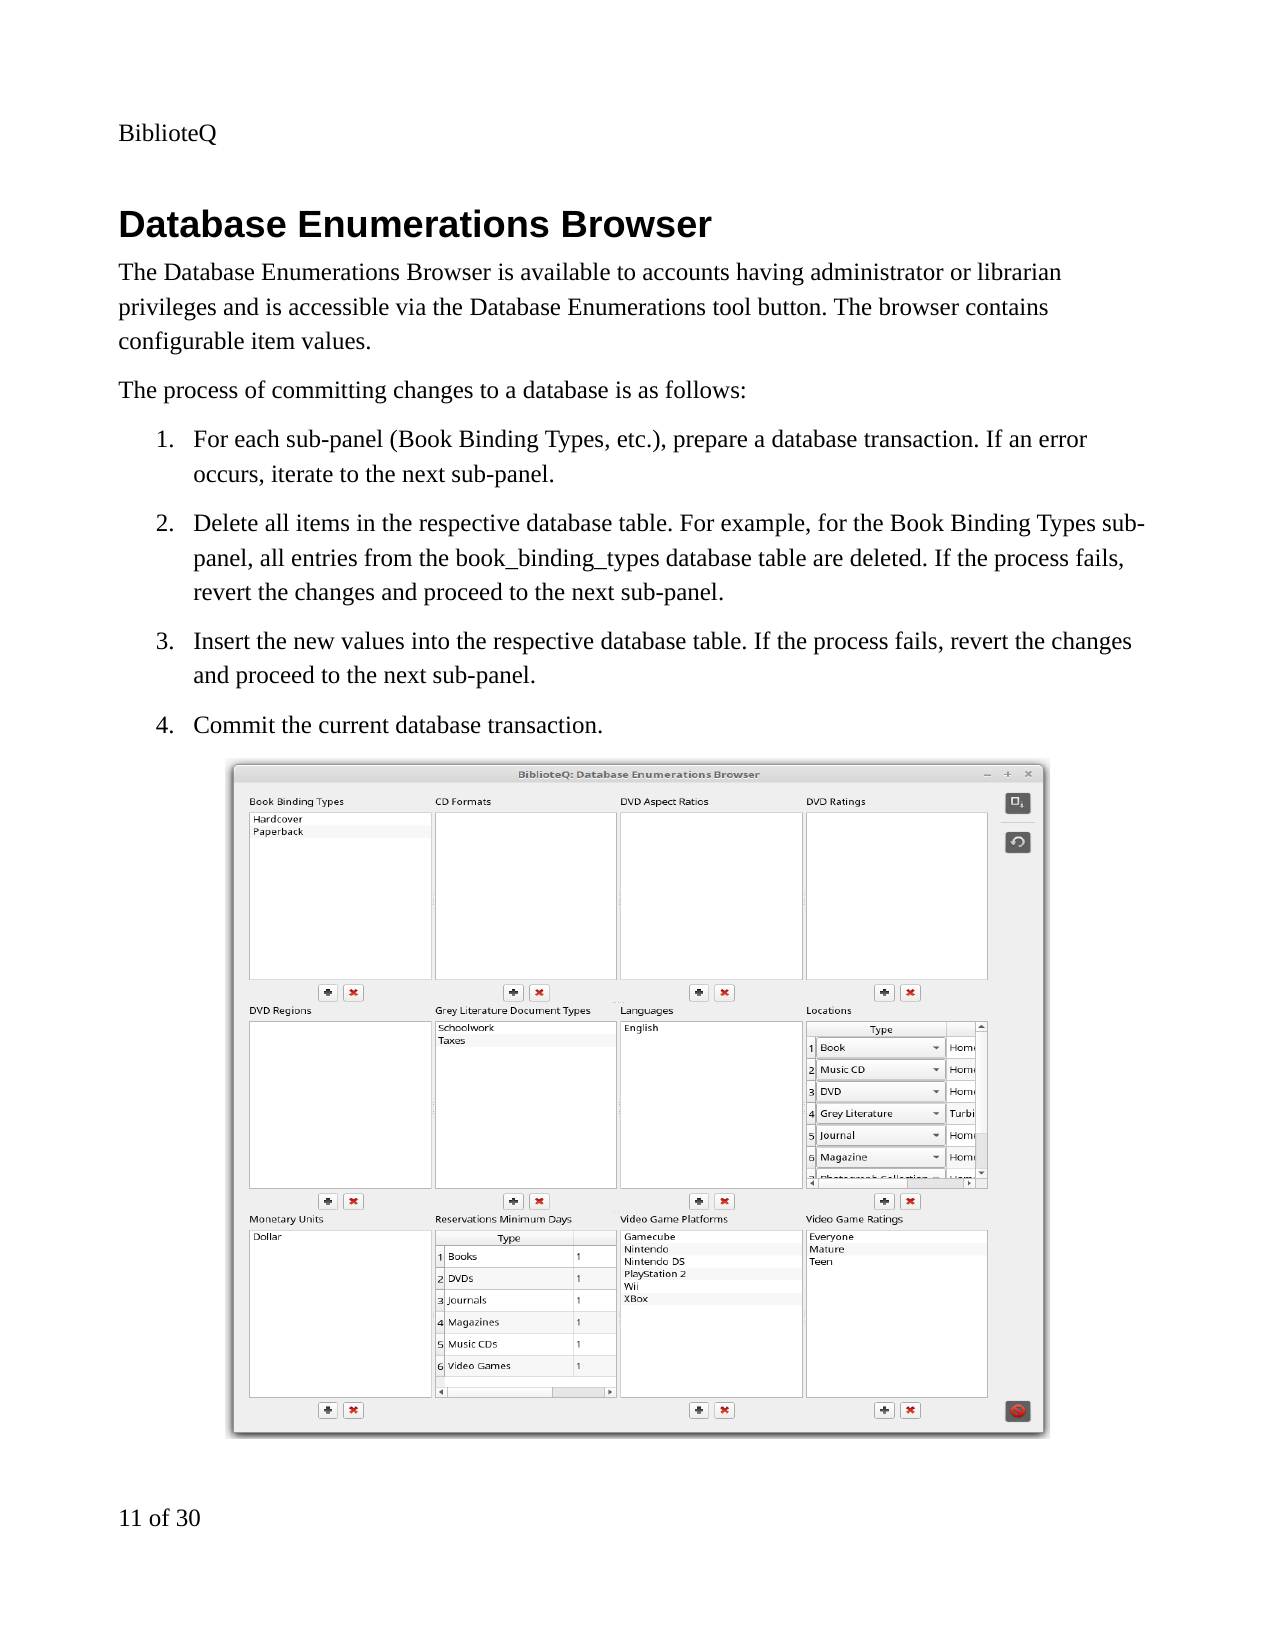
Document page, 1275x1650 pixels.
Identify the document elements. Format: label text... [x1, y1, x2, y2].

text The Database Enumerations Browser is available to accounts having administrator or librarian privileges and is accessible via the Database Enumerations tool button. The browser contains configurable item values. [118, 257, 1157, 355]
picture [225, 758, 1050, 1439]
list Commit the current database transaction. [156, 710, 1157, 738]
subtitle Database Enumerations Browser [118, 201, 1157, 245]
list Delete all items in the respective database table. For example, for the Book Binding Types sub-panel, all entries from the book_binding_types database table are deleted. If the process fails, revert the changes and proceed to the next sub-panel. [156, 508, 1157, 606]
text The process of committing changes to a database is as follows: [118, 376, 1157, 404]
list For each sub-panel (Book Binding Types, etc.), prepare a database transaction. If an error occurs, iterate to the next sub-panel. [156, 424, 1157, 488]
list Insert the new values into the respective database table. If the process fails, revert the changes and proceed to the next sub-panel. [156, 626, 1157, 689]
